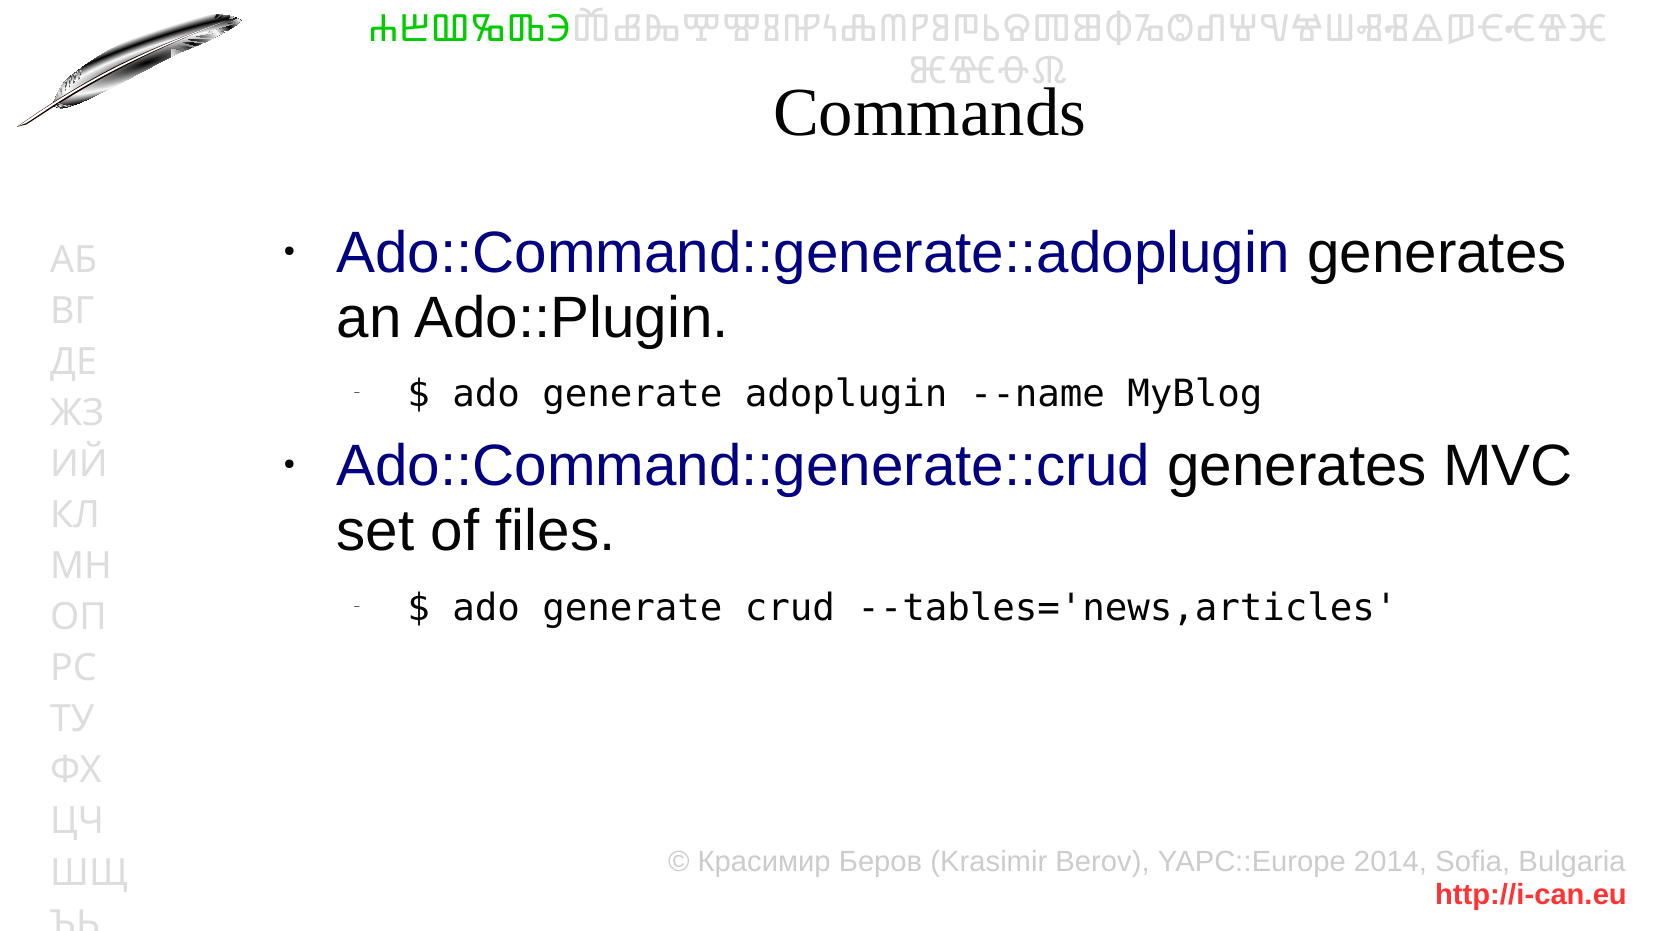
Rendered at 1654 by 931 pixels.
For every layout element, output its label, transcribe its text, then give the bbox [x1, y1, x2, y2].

title Commands [265, 35, 1595, 189]
list Ado::Command::generate::adoplugin generates an Ado::Plugin. $ ado generate adoplugin --name MyBlog Ado::Command::generate::crud generates MVC set of files. $ ado generate crud --tables='news,articles' [265, 219, 1595, 804]
